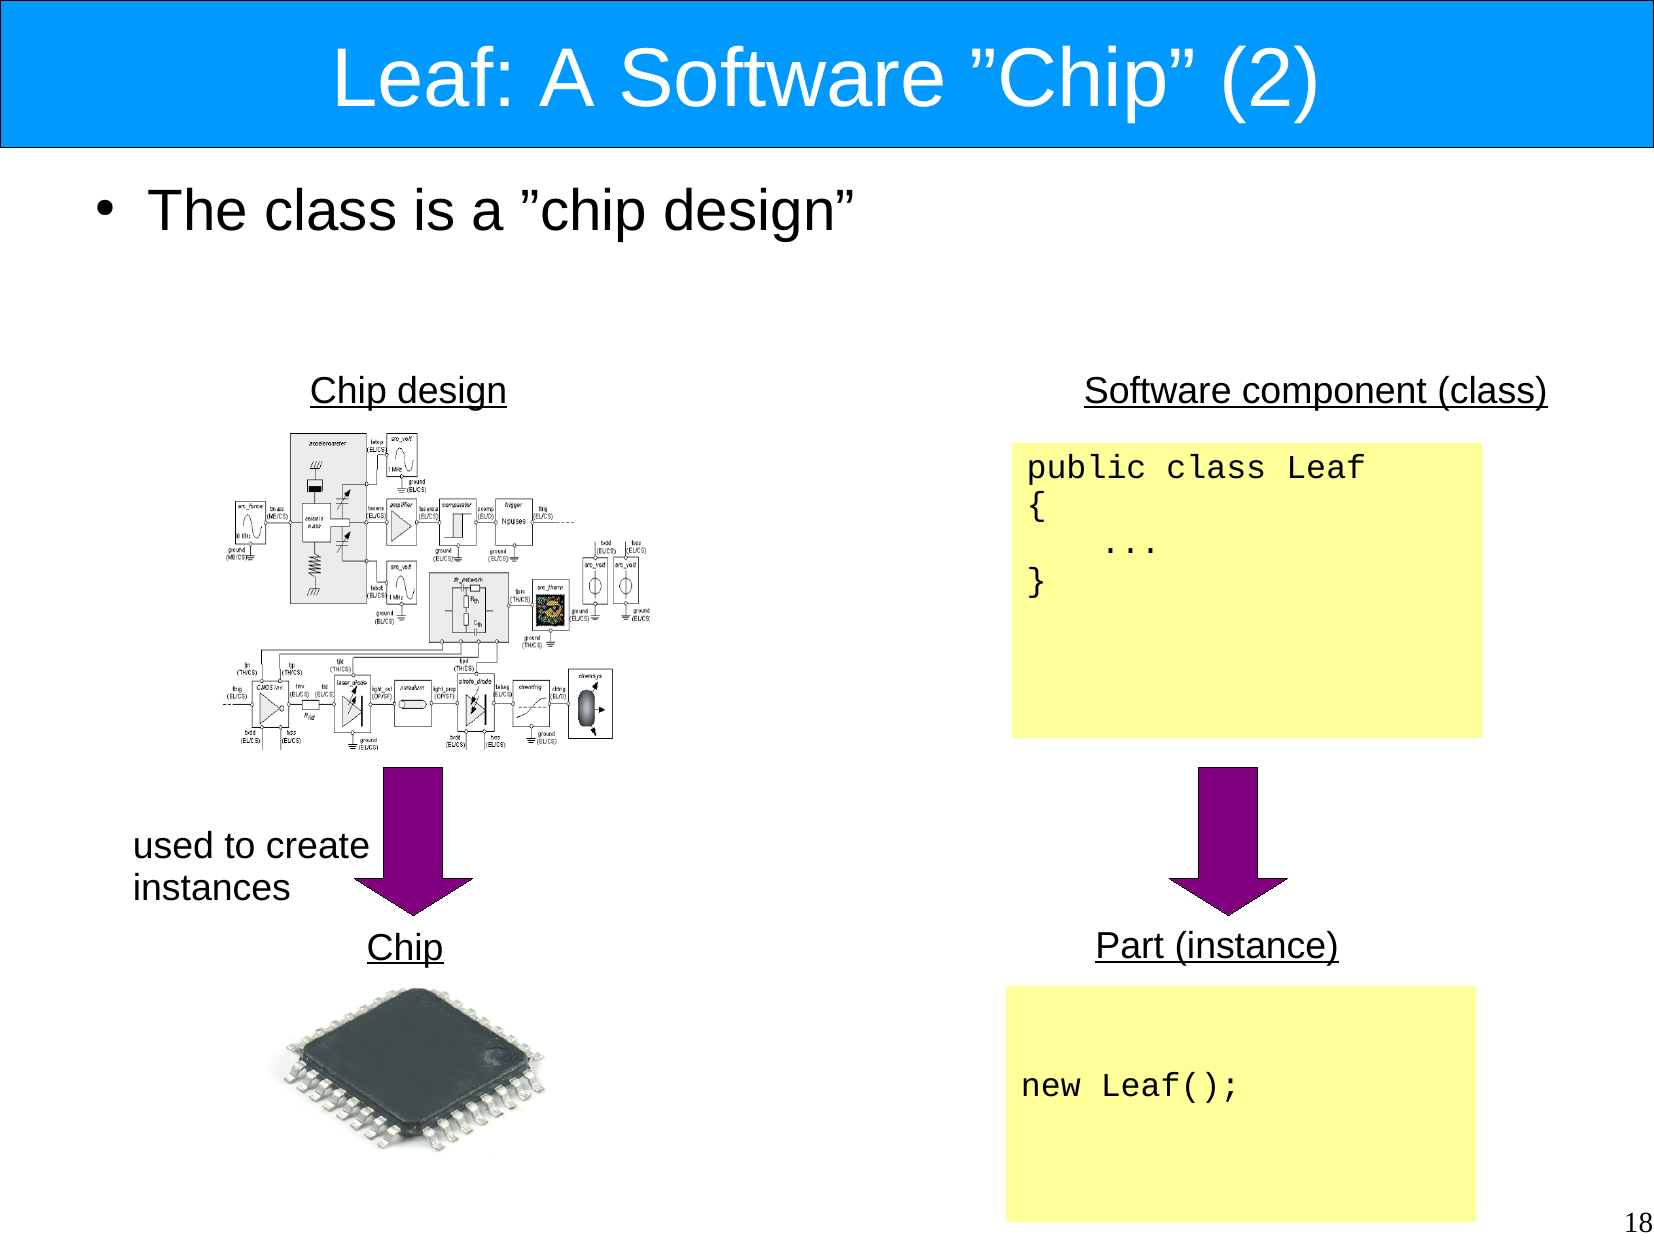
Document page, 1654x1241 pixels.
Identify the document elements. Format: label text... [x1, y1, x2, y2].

text_box public class Leaf { ... } [1011, 442, 1483, 739]
text_box Part (instance) [1080, 917, 1354, 975]
picture [236, 916, 591, 1223]
text_box new Leaf(); [1006, 986, 1477, 1223]
text_box [383, 767, 473, 916]
text_box Software component (class) [1068, 362, 1562, 420]
text_box used to create instances [118, 817, 385, 917]
picture [222, 433, 650, 751]
text_box Chip [351, 918, 459, 976]
text_box Chip design [295, 362, 523, 420]
text_box [1169, 767, 1288, 916]
list The class is a ”chip design” [76, 177, 1565, 1196]
title Leaf: A Software ”Chip” (2) [82, 21, 1571, 135]
